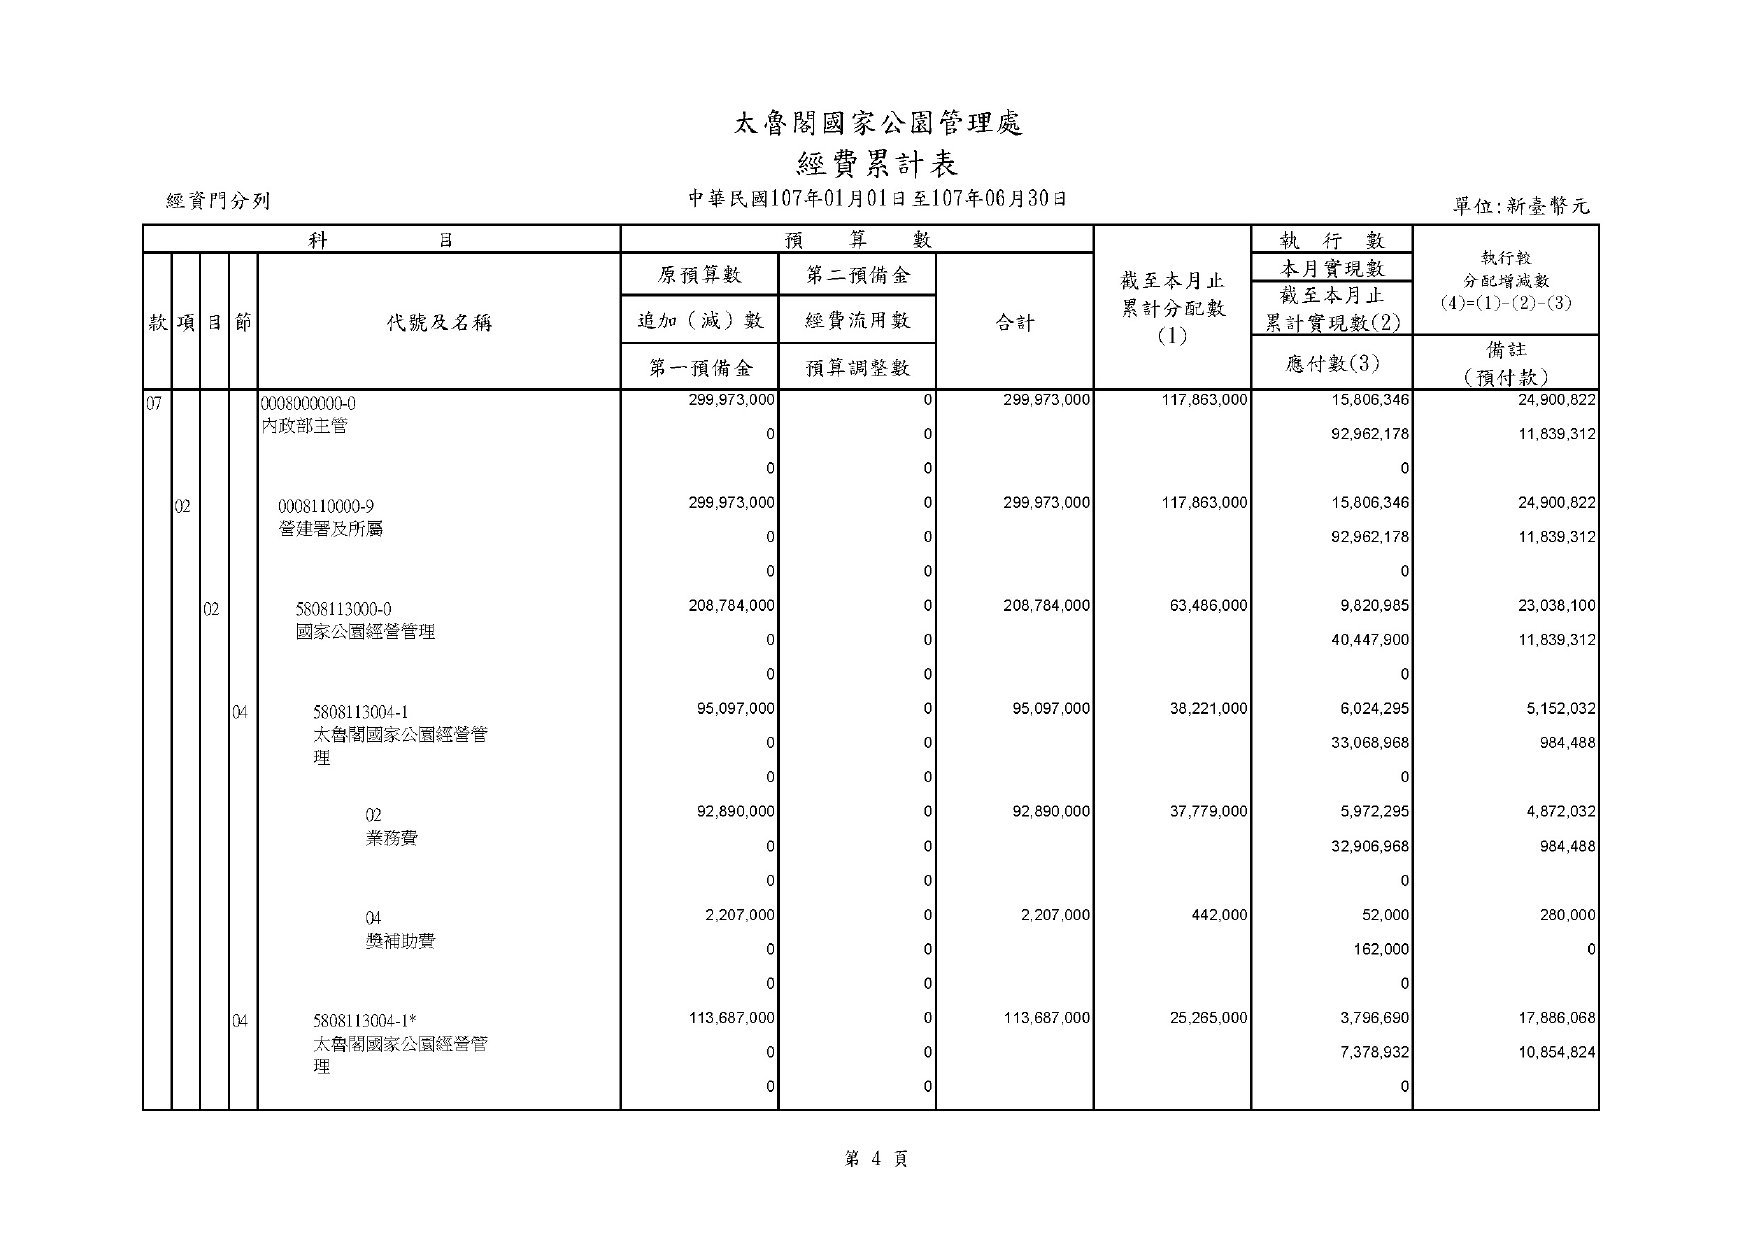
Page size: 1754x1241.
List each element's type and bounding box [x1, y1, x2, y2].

picture [59, 59, 1695, 1216]
